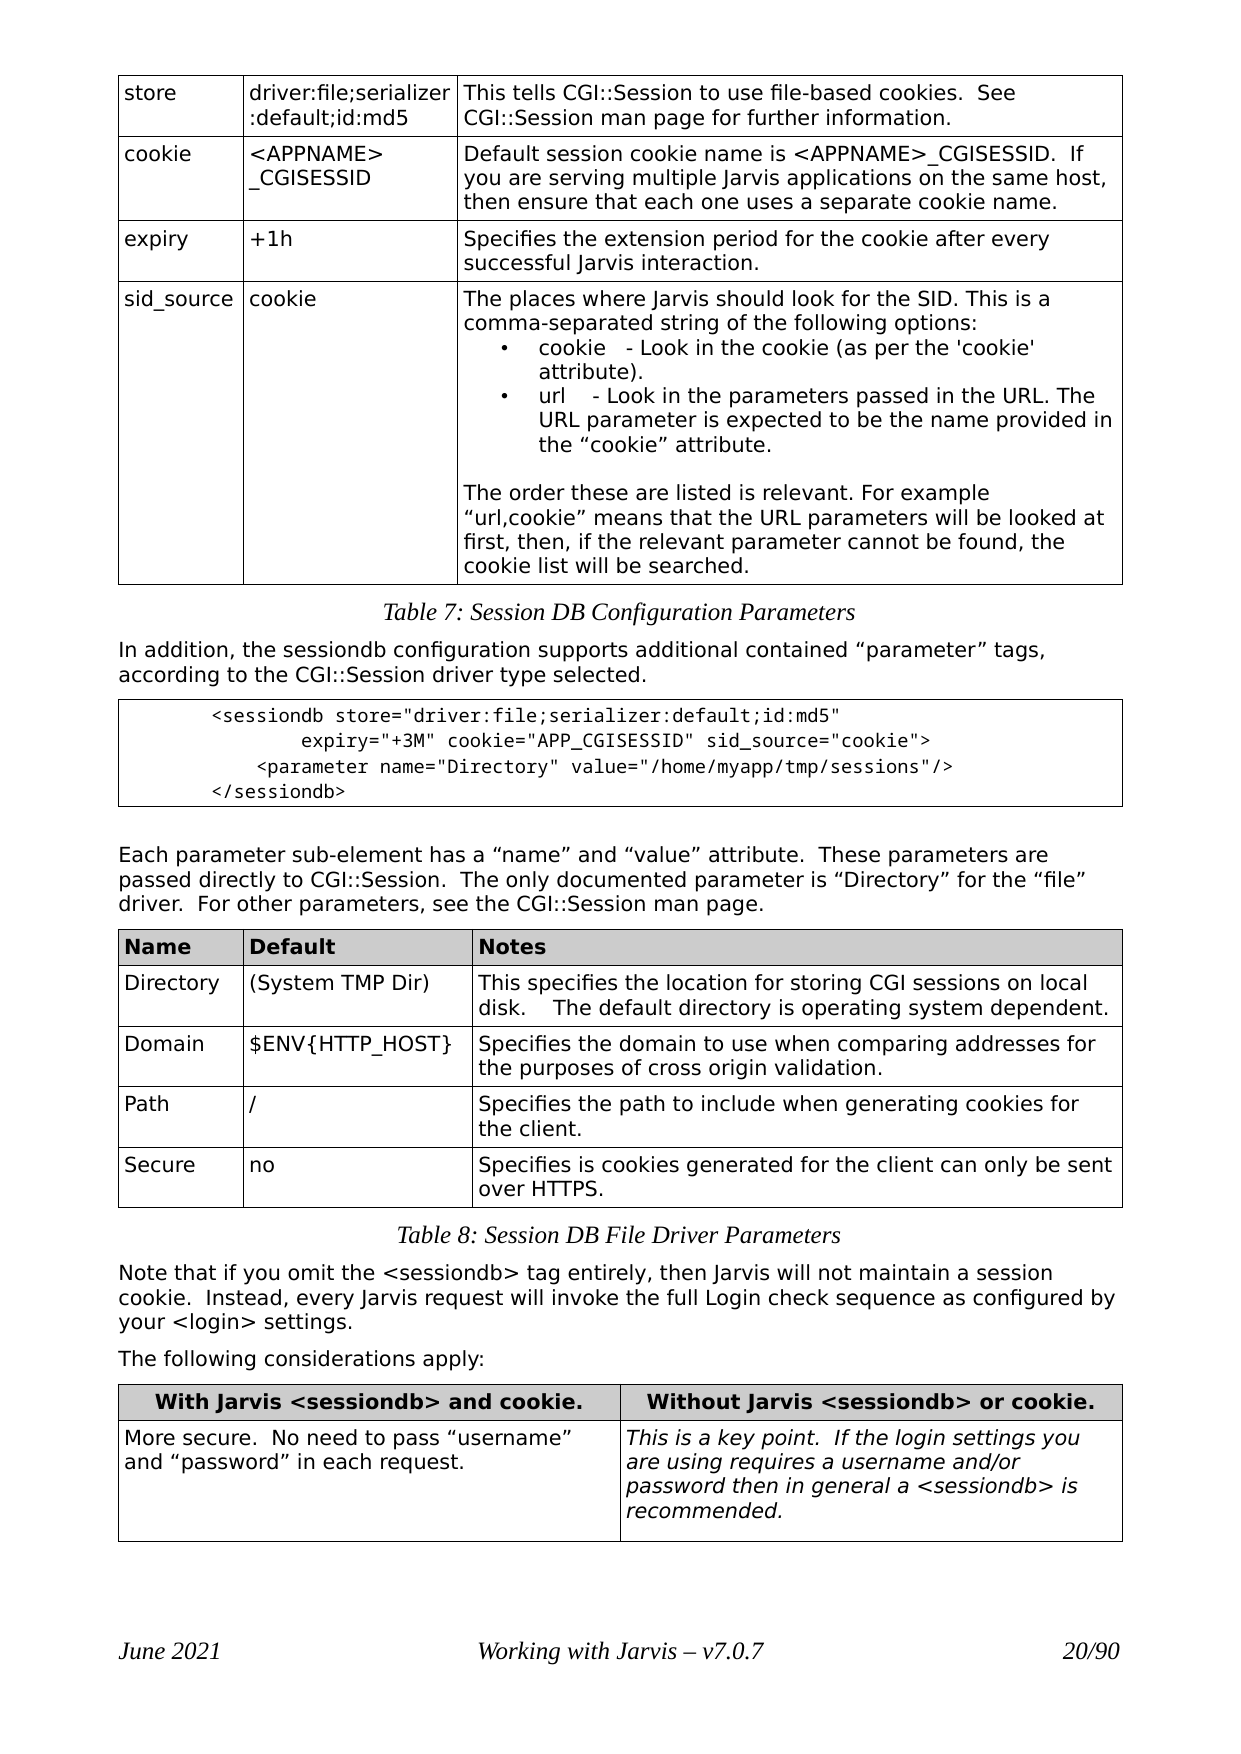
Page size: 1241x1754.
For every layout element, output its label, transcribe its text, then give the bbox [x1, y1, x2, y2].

text <parameter name="Directory" value="/home/myapp/tmp/sessions"/> [119, 750, 1122, 776]
text </sessiondb> [119, 776, 1122, 806]
table_cell Specifies the path to include when generating cookies for the client. [473, 1087, 1122, 1147]
table_cell expiry [119, 221, 243, 281]
table_cell store [119, 76, 243, 136]
table_cell (System TMP Dir) [244, 966, 472, 1026]
table_header Default [244, 930, 472, 965]
text Table 8: Session DB File Driver Parameters [118, 1220, 1122, 1249]
table_cell Path [119, 1087, 243, 1147]
text The following considerations apply: [118, 1347, 1122, 1371]
text Table 7: Session DB Configuration Parameters [118, 597, 1122, 626]
table_header Notes [473, 930, 1122, 965]
table_header Name [119, 930, 243, 965]
table_header With Jarvis <sessiondb> and cookie. [119, 1385, 620, 1420]
table_cell Specifies is cookies generated for the client can only be sent over HTTPS. [473, 1148, 1122, 1207]
table_cell More secure. No need to pass “username” and “password” in each request. [119, 1421, 620, 1541]
text expiry="+3M" cookie="APP_CGISESSID" sid_source="cookie"> [119, 725, 1122, 750]
table_cell / [244, 1087, 472, 1147]
table_cell Specifies the extension period for the cookie after every successful Jarvis interaction. [458, 221, 1122, 281]
table_cell Default session cookie name is <APPNAME>_CGISESSID. If you are serving multiple Jarvis applications on the same host, then ensure that each one uses a separate cookie name. [458, 137, 1122, 220]
table_cell This is a key point. If the login settings you are using requires a username and/or password then in general a <sessiondb> is recommended. [621, 1421, 1122, 1541]
text In addition, the sessiondb configuration supports additional contained “parameter” tags, according to the CGI::Session driver type selected. [118, 638, 1122, 687]
table_cell Directory [119, 966, 243, 1026]
text Each parameter sub-element has a “name” and “value” attribute. These parameters are passed directly to CGI::Session. The only documented parameter is “Directory” for the “file” driver. For other parameters, see the CGI::Session man page. [118, 843, 1122, 916]
text <sessiondb store="driver:file;serializer:default;id:md5" [119, 700, 1122, 725]
table_cell cookie [244, 282, 457, 584]
table_cell This specifies the location for storing CGI sessions on local disk. The default directory is operating system dependent. [473, 966, 1122, 1026]
text Note that if you omit the <sessiondb> tag entirely, then Jarvis will not maintain a session cookie. Instead, every Jarvis request will invoke the full Login check sequence as configured by your <login> settings. [118, 1261, 1122, 1334]
table_cell +1h [244, 221, 457, 281]
table_cell Secure [119, 1148, 243, 1207]
table_cell The places where Jarvis should look for the SID. This is a comma-separated string of the following options: cookie - Look in the cookie (as per the 'cookie' attribute). url - Look in the parameters passed in the URL. The URL parameter is expected to be the name provided in the “cookie” attribute. The order these are listed is relevant. For example “url,cookie” means that the URL parameters will be looked at first, then, if the relevant parameter cannot be found, the cookie list will be searched. [458, 282, 1122, 584]
table_cell no [244, 1148, 472, 1207]
table_cell driver:file;serializer :default;id:md5 [244, 76, 457, 136]
table_cell Domain [119, 1027, 243, 1086]
table_cell sid_source [119, 282, 243, 584]
table_cell <APPNAME> _CGISESSID [244, 137, 457, 220]
table_header Without Jarvis <sessiondb> or cookie. [621, 1385, 1122, 1420]
table_cell $ENV{HTTP_HOST} [244, 1027, 472, 1086]
table_cell Specifies the domain to use when comparing addresses for the purposes of cross origin validation. [473, 1027, 1122, 1086]
table_cell This tells CGI::Session to use file-based cookies. See CGI::Session man page for further information. [458, 76, 1122, 136]
table_cell cookie [119, 137, 243, 220]
